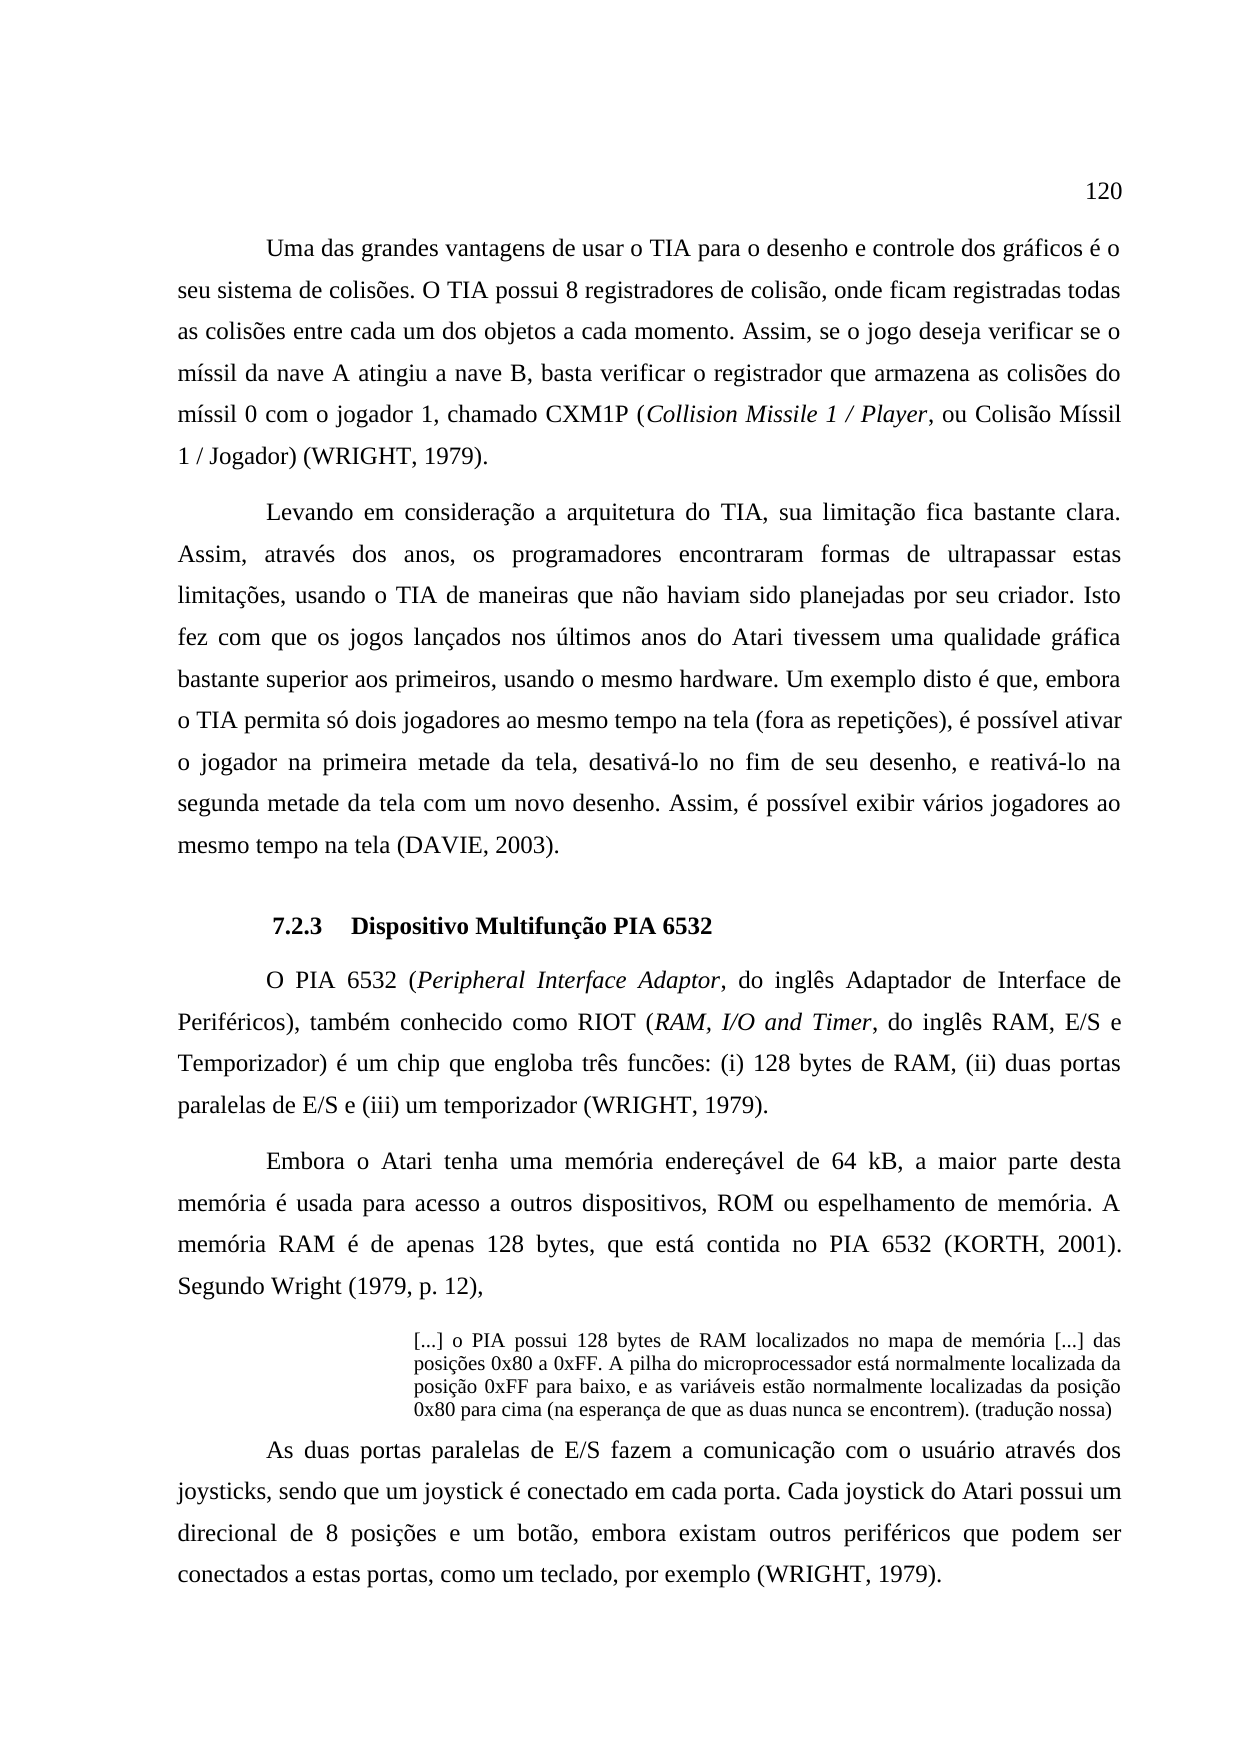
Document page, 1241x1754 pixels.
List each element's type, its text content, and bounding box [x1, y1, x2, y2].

text As duas portas paralelas de E/S fazem a comunicação com o usuário através dos joysticks, sendo que um joystick é conectado em cada porta. Cada joystick do Atari possui um direcional de 8 posições e um botão, embora existam outros periféricos que podem ser conectados a estas portas, como um teclado, por exemplo (WRIGHT, 1979). [177, 1436, 1122, 1588]
text Embora o Atari tenha uma memória endereçável de 64 kB, a maior parte desta memória é usada para acesso a outros dispositivos, ROM ou espelhamento de memória. A memória RAM é de apenas 128 bytes, que está contida no PIA 6532 (KORTH, 2001). Segundo Wright (1979, p. 12), [177, 1147, 1122, 1300]
text [...] o PIA possui 128 bytes de RAM localizados no mapa de memória [...] das posições 0x80 a 0xFF. A pilha do microprocessador está normalmente localizada da posição 0xFF para baixo, e as variáveis estão normalmente localizadas da posição 0x80 para cima (na esperança de que as duas nunca se encontrem). (tradução nossa) [413, 1328, 1122, 1421]
text Uma das grandes vantagens de usar o TIA para o desenho e controle dos gráficos é o seu sistema de colisões. O TIA possui 8 registradores de colisão, onde ficam registradas todas as colisões entre cada um dos objetos a cada momento. Assim, se o jogo deseja verificar se o míssil da nave A atingiu a nave B, basta verificar o registrador que armazena as colisões do míssil 0 com o jogador 1, chamado CXM1P (Collision Missile 1 / Player, ou Colisão Míssil 1 / Jogador) (WRIGHT, 1979). [177, 234, 1122, 470]
subtitle Dispositivo Multifunção PIA 6532 [177, 912, 1122, 940]
text Levando em consideração a arquitetura do TIA, sua limitação fica bastante clara. Assim, através dos anos, os programadores encontraram formas de ultrapassar estas limitações, usando o TIA de maneiras que não haviam sido planejadas por seu criador. Isto fez com que os jogos lançados nos últimos anos do Atari tivessem uma qualidade gráfica bastante superior aos primeiros, usando o mesmo hardware. Um exemplo disto é que, embora o TIA permita só dois jogadores ao mesmo tempo na tela (fora as repetições), é possível ativar o jogador na primeira metade da tela, desativá-lo no fim de seu desenho, e reativá-lo na segunda metade da tela com um novo desenho. Assim, é possível exibir vários jogadores ao mesmo tempo na tela (DAVIE, 2003). [177, 498, 1122, 859]
text O PIA 6532 (Peripheral Interface Adaptor, do inglês Adaptador de Interface de Periféricos), também conhecido como RIOT (RAM, I/O and Timer, do inglês RAM, E/S e Temporizador) é um chip que engloba três funcões: (i) 128 bytes de RAM, (ii) duas portas paralelas de E/S e (iii) um temporizador (WRIGHT, 1979). [177, 966, 1122, 1119]
